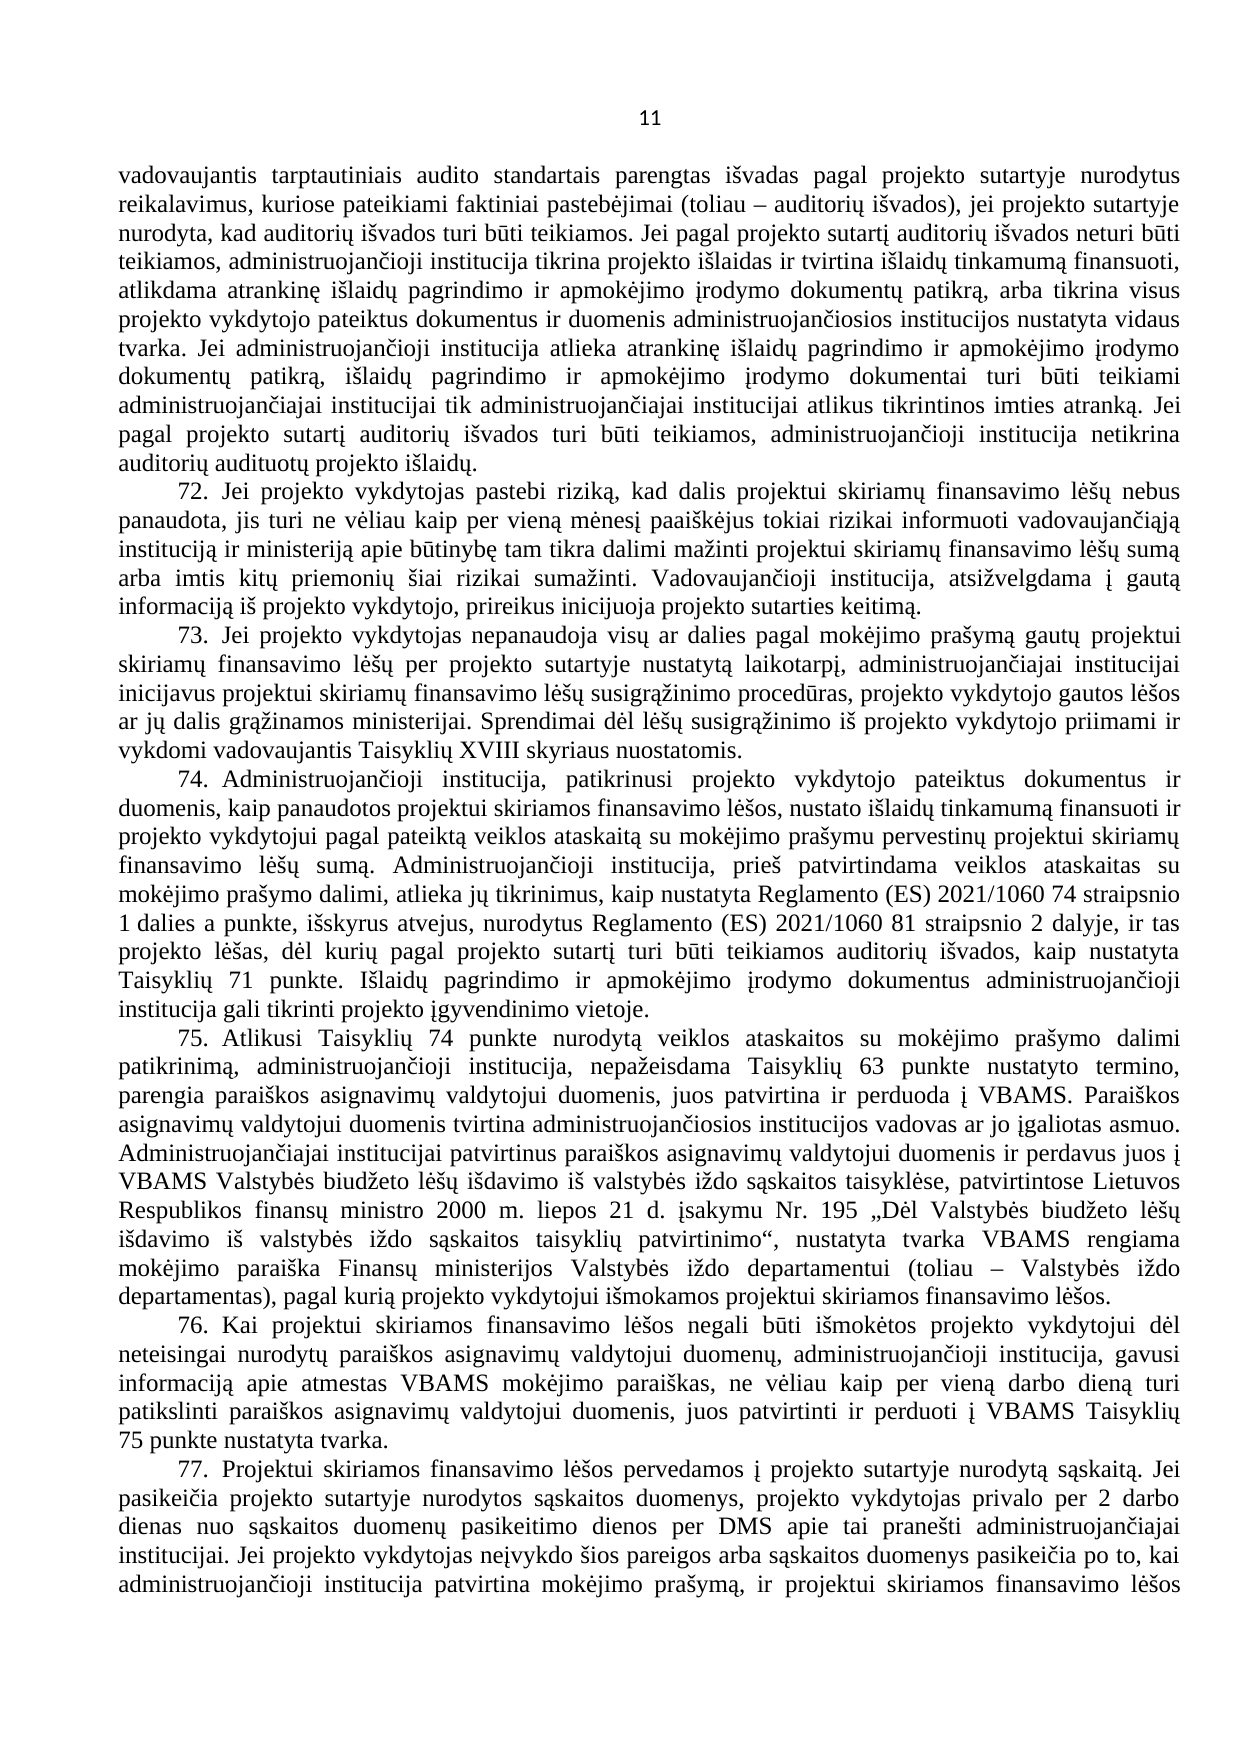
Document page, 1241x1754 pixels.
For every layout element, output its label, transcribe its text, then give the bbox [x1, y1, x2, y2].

text vadovaujantis tarptautiniais audito standartais parengtas išvadas pagal projekto sutartyje nurodytus reikalavimus, kuriose pateikiami faktiniai pastebėjimai (toliau – auditorių išvados), jei projekto sutartyje nurodyta, kad auditorių išvados turi būti teikiamos. Jei pagal projekto sutartį auditorių išvados neturi būti teikiamos, administruojančioji institucija tikrina projekto išlaidas ir tvirtina išlaidų tinkamumą finansuoti, atlikdama atrankinę išlaidų pagrindimo ir apmokėjimo įrodymo dokumentų patikrą, arba tikrina visus projekto vykdytojo pateiktus dokumentus ir duomenis administruojančiosios institucijos nustatyta vidaus tvarka. Jei administruojančioji institucija atlieka atrankinę išlaidų pagrindimo ir apmokėjimo įrodymo dokumentų patikrą, išlaidų pagrindimo ir apmokėjimo įrodymo dokumentai turi būti teikiami administruojančiajai institucijai tik administruojančiajai institucijai atlikus tikrintinos imties atranką. Jei pagal projekto sutartį auditorių išvados turi būti teikiamos, administruojančioji institucija netikrina auditorių audituotų projekto išlaidų. [118, 160, 1181, 476]
text 75. Atlikusi Taisyklių 74 punkte nurodytą veiklos ataskaitos su mokėjimo prašymo dalimi patikrinimą, administruojančioji institucija, nepažeisdama Taisyklių 63 punkte nustatyto termino, parengia paraiškos asignavimų valdytojui duomenis, juos patvirtina ir perduoda į VBAMS. Paraiškos asignavimų valdytojui duomenis tvirtina administruojančiosios institucijos vadovas ar jo įgaliotas asmuo. Administruojančiajai institucijai patvirtinus paraiškos asignavimų valdytojui duomenis ir perdavus juos į VBAMS Valstybės biudžeto lėšų išdavimo iš valstybės iždo sąskaitos taisyklėse, patvirtintose Lietuvos Respublikos finansų ministro 2000 m. liepos 21 d. įsakymu Nr. 195 „Dėl Valstybės biudžeto lėšų išdavimo iš valstybės iždo sąskaitos taisyklių patvirtinimo“, nustatyta tvarka VBAMS rengiama mokėjimo paraiška Finansų ministerijos Valstybės iždo departamentui (toliau – Valstybės iždo departamentas), pagal kurią projekto vykdytojui išmokamos projektui skiriamos finansavimo lėšos. [118, 1023, 1181, 1310]
text 74. Administruojančioji institucija, patikrinusi projekto vykdytojo pateiktus dokumentus ir duomenis, kaip panaudotos projektui skiriamos finansavimo lėšos, nustato išlaidų tinkamumą finansuoti ir projekto vykdytojui pagal pateiktą veiklos ataskaitą su mokėjimo prašymu pervestinų projektui skiriamų finansavimo lėšų sumą. Administruojančioji institucija, prieš patvirtindama veiklos ataskaitas su mokėjimo prašymo dalimi, atlieka jų tikrinimus, kaip nustatyta Reglamento (ES) 2021/1060 74 straipsnio 1 dalies a punkte, išskyrus atvejus, nurodytus Reglamento (ES) 2021/1060 81 straipsnio 2 dalyje, ir tas projekto lėšas, dėl kurių pagal projekto sutartį turi būti teikiamos auditorių išvados, kaip nustatyta Taisyklių 71 punkte. Išlaidų pagrindimo ir apmokėjimo įrodymo dokumentus administruojančioji institucija gali tikrinti projekto įgyvendinimo vietoje. [118, 764, 1181, 1023]
text 73. Jei projekto vykdytojas nepanaudoja visų ar dalies pagal mokėjimo prašymą gautų projektui skiriamų finansavimo lėšų per projekto sutartyje nustatytą laikotarpį, administruojančiajai institucijai inicijavus projektui skiriamų finansavimo lėšų susigrąžinimo procedūras, projekto vykdytojo gautos lėšos ar jų dalis grąžinamos ministerijai. Sprendimai dėl lėšų susigrąžinimo iš projekto vykdytojo priimami ir vykdomi vadovaujantis Taisyklių XVIII skyriaus nuostatomis. [118, 620, 1181, 764]
text 76. Kai projektui skiriamos finansavimo lėšos negali būti išmokėtos projekto vykdytojui dėl neteisingai nurodytų paraiškos asignavimų valdytojui duomenų, administruojančioji institucija, gavusi informaciją apie atmestas VBAMS mokėjimo paraiškas, ne vėliau kaip per vieną darbo dieną turi patikslinti paraiškos asignavimų valdytojui duomenis, juos patvirtinti ir perduoti į VBAMS Taisyklių 75 punkte nustatyta tvarka. [118, 1310, 1181, 1454]
text 77. Projektui skiriamos finansavimo lėšos pervedamos į projekto sutartyje nurodytą sąskaitą. Jei pasikeičia projekto sutartyje nurodytos sąskaitos duomenys, projekto vykdytojas privalo per 2 darbo dienas nuo sąskaitos duomenų pasikeitimo dienos per DMS apie tai pranešti administruojančiajai institucijai. Jei projekto vykdytojas neįvykdo šios pareigos arba sąskaitos duomenys pasikeičia po to, kai administruojančioji institucija patvirtina mokėjimo prašymą, ir projektui skiriamos finansavimo lėšos [118, 1454, 1181, 1598]
text 72. Jei projekto vykdytojas pastebi riziką, kad dalis projektui skiriamų finansavimo lėšų nebus panaudota, jis turi ne vėliau kaip per vieną mėnesį paaiškėjus tokiai rizikai informuoti vadovaujančiąją instituciją ir ministeriją apie būtinybę tam tikra dalimi mažinti projektui skiriamų finansavimo lėšų sumą arba imtis kitų priemonių šiai rizikai sumažinti. Vadovaujančioji institucija, atsižvelgdama į gautą informaciją iš projekto vykdytojo, prireikus inicijuoja projekto sutarties keitimą. [118, 476, 1181, 620]
